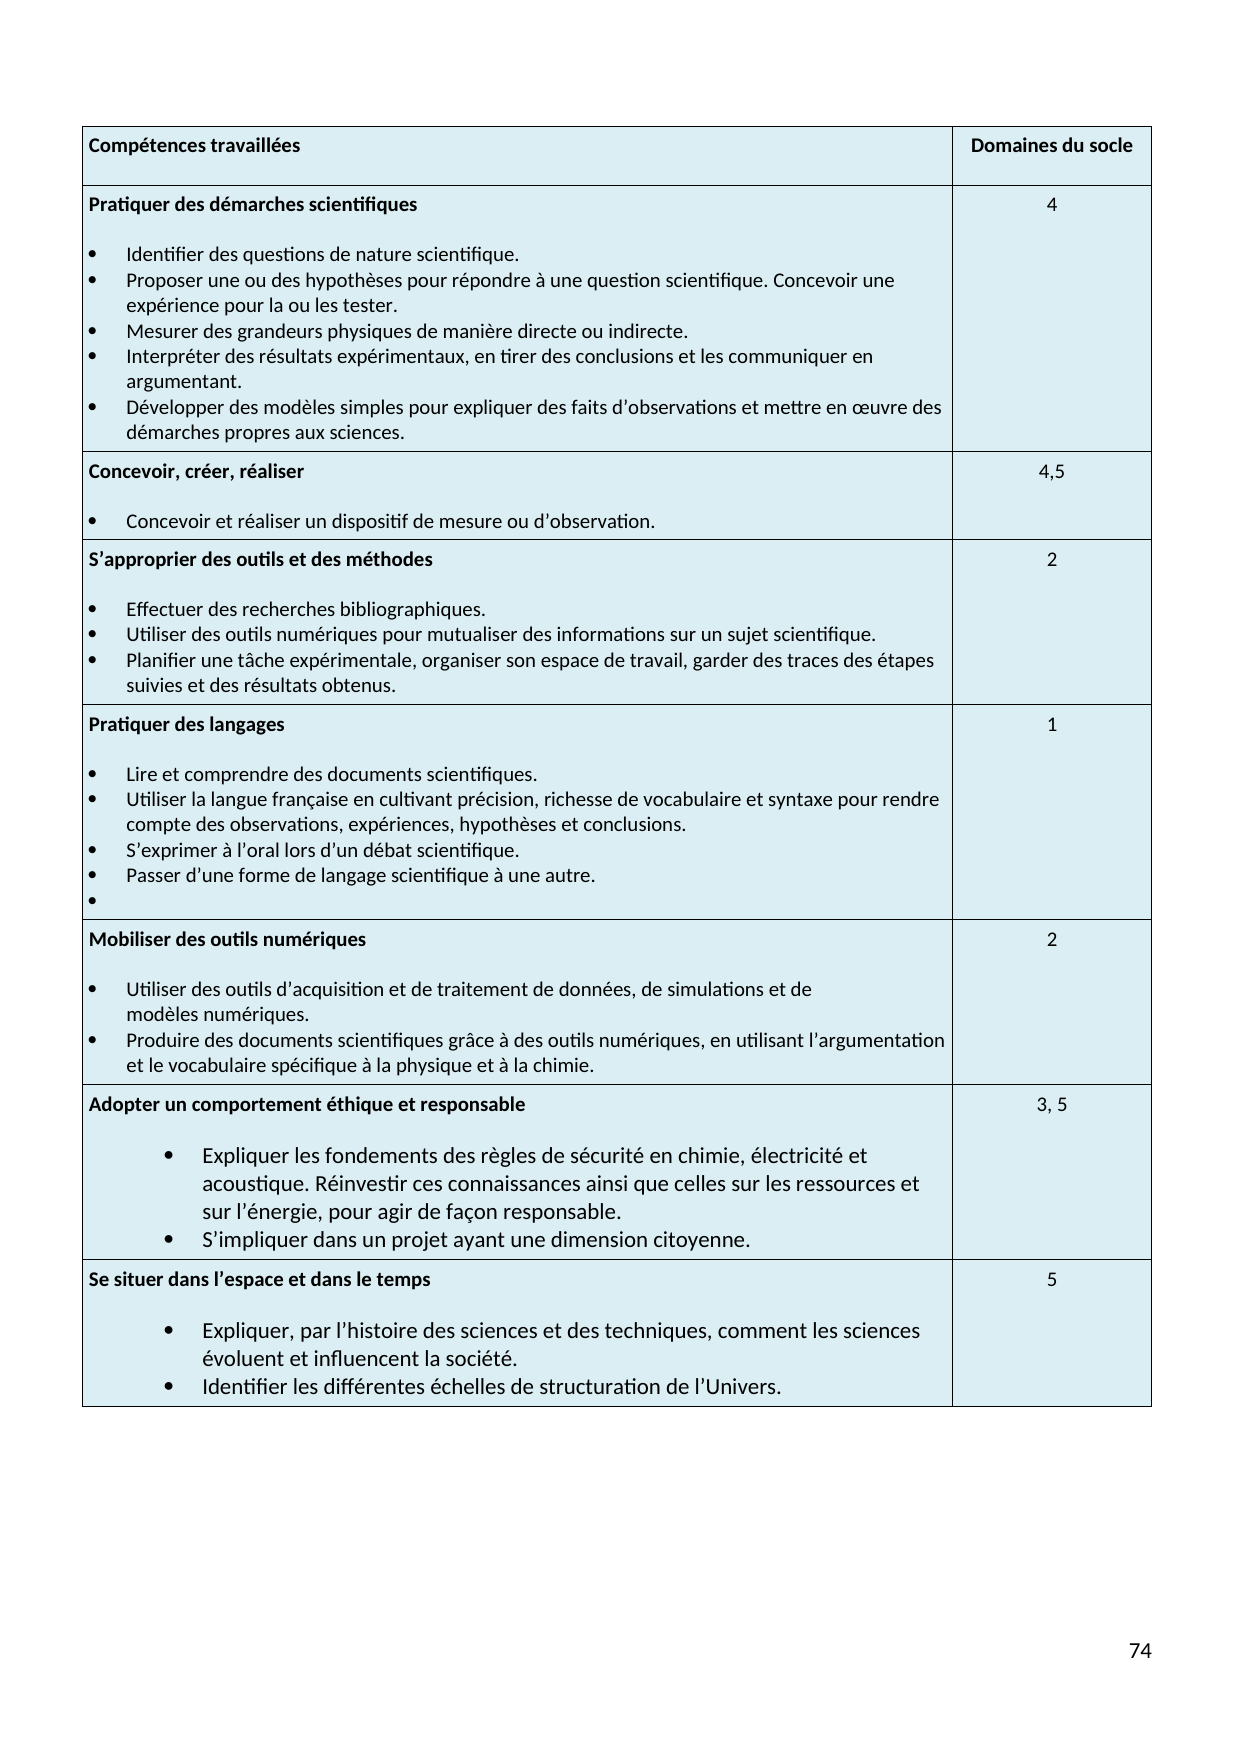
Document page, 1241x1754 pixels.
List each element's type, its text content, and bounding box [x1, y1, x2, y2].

table_cell 2 [953, 920, 1151, 1084]
table_cell 3, 5 [953, 1085, 1151, 1259]
table_cell 4,5 [953, 452, 1151, 539]
table_cell 5 [953, 1260, 1151, 1406]
table_cell S’approprier des outils et des méthodes Effectuer des recherches bibliographiques. Utiliser des outils numériques pour mutualiser des informations sur un sujet scientifique. Planifier une tâche expérimentale, organiser son espace de travail, garder des traces des étapes suivies et des résultats obtenus. [83, 540, 952, 704]
table_header Compétences travaillées [83, 127, 952, 185]
table_cell Concevoir, créer, réaliser Concevoir et réaliser un dispositif de mesure ou d’observation. [83, 452, 952, 539]
table_cell Adopter un comportement éthique et responsable Expliquer les fondements des règles de sécurité en chimie, électricité et acoustique. Réinvestir ces connaissances ainsi que celles sur les ressources et sur l’énergie, pour agir de façon responsable. S’impliquer dans un projet ayant une dimension citoyenne. [83, 1085, 952, 1259]
table_cell Mobiliser des outils numériques Utiliser des outils d’acquisition et de traitement de données, de simulations et de modèles numériques. Produire des documents scientifiques grâce à des outils numériques, en utilisant l’argumentation et le vocabulaire spécifique à la physique et à la chimie. [83, 920, 952, 1084]
table_header Domaines du socle [953, 127, 1151, 185]
table_cell Se situer dans l’espace et dans le temps Expliquer, par l’histoire des sciences et des techniques, comment les sciences évoluent et influencent la société. Identifier les différentes échelles de structuration de l’Univers. [83, 1260, 952, 1406]
table_cell Pratiquer des langages Lire et comprendre des documents scientifiques. Utiliser la langue française en cultivant précision, richesse de vocabulaire et syntaxe pour rendre compte des observations, expériences, hypothèses et conclusions. S’exprimer à l’oral lors d’un débat scientifique. Passer d’une forme de langage scientifique à une autre. [83, 705, 952, 919]
table_cell 2 [953, 540, 1151, 704]
table_cell 1 [953, 705, 1151, 919]
table_cell Pratiquer des démarches scientifiques Identifier des questions de nature scientifique. Proposer une ou des hypothèses pour répondre à une question scientifique. Concevoir une expérience pour la ou les tester. Mesurer des grandeurs physiques de manière directe ou indirecte. Interpréter des résultats expérimentaux, en tirer des conclusions et les communiquer en argumentant. Développer des modèles simples pour expliquer des faits d’observations et mettre en œuvre des démarches propres aux sciences. [83, 186, 952, 451]
table_cell 4 [953, 186, 1151, 451]
